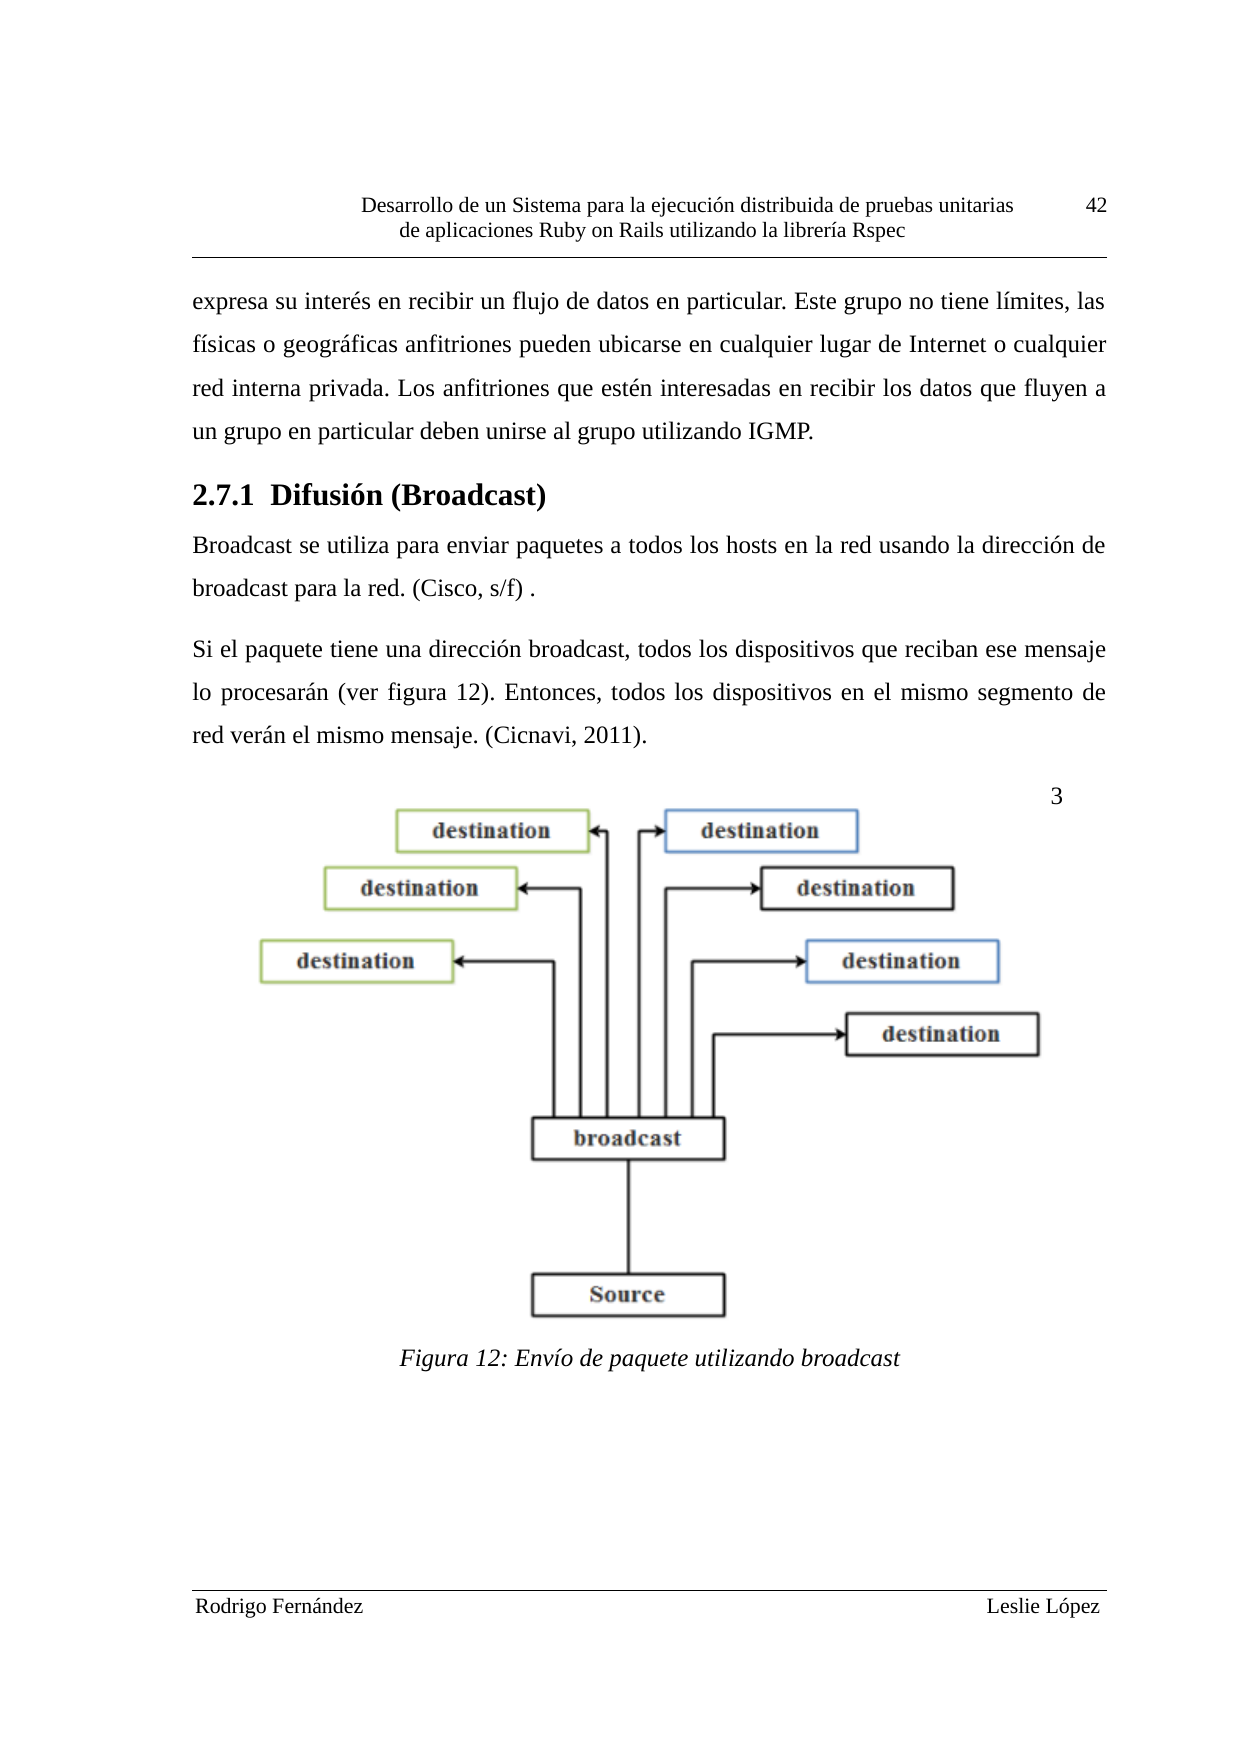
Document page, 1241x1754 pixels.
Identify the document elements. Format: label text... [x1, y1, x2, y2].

list Si el paquete tiene una dirección broadcast, todos los dispositivos que reciban ese mensaje lo procesarán (ver figura 12). Entonces, todos los dispositivos en el mismo segmento de red verán el mismo mensaje. (Cicnavi, 2011).⁠ [192, 634, 1107, 749]
list Figura 12: Envío de paquete utilizando broadcast [249, 1338, 1050, 1372]
subtitle Difusión (Broadcast) [192, 477, 1107, 512]
list Broadcast se utiliza para enviar paquetes a todos los hosts en la red usando la dirección de broadcast para la red. (Cisco, s/f)⁠ . [192, 530, 1107, 602]
list expresa su interés en recibir un flujo de datos en particular. Este grupo no tiene límites, las físicas o geográficas anfitriones pueden ubicarse en cualquier lugar de Internet o cualquier red interna privada. Los anfitriones que estén interesadas en recibir los datos que fluyen a un grupo en particular deben unirse al grupo utilizando IGMP. [192, 286, 1107, 444]
picture [248, 793, 1051, 1338]
